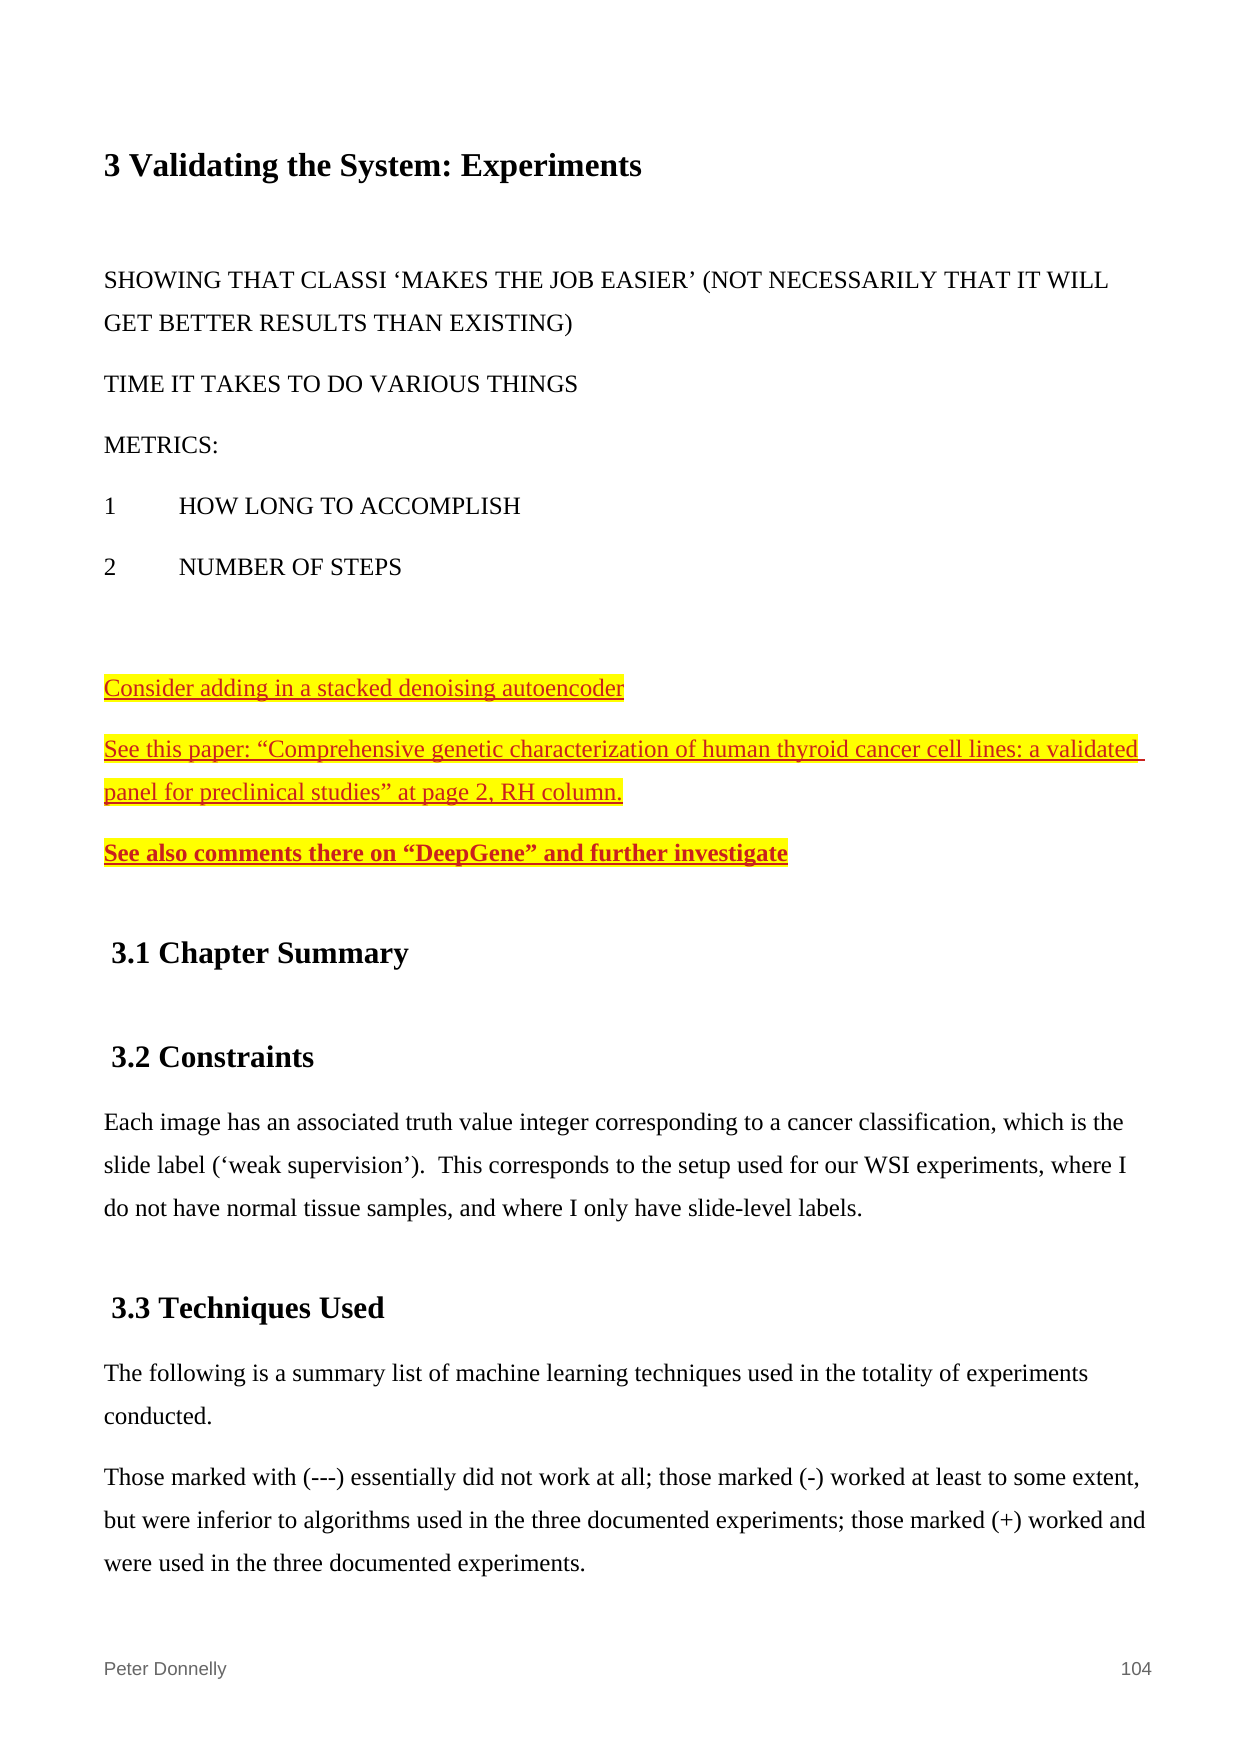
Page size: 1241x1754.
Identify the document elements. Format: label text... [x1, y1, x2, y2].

text TIME IT TAKES TO DO VARIOUS THINGS [103, 369, 1146, 398]
text 2 NUMBER OF STEPS [103, 552, 1146, 581]
subtitle Chapter Summary [103, 934, 1146, 970]
text Each image has an associated truth value integer corresponding to a cancer classification, which is the slide label (‘weak supervision’). This corresponds to the setup used for our WSI experiments, where I do not have normal tissue samples, and where I only have slide-level labels. [103, 1107, 1146, 1222]
text See also comments there on “DeepGene” and further investigate [103, 838, 1146, 867]
subtitle Validating the System: Experiments [103, 145, 1146, 183]
subtitle Techniques Used [103, 1289, 1146, 1325]
text SHOWING THAT CLASSI ‘MAKES THE JOB EASIER’ (NOT NECESSARILY THAT IT WILL GET BETTER RESULTS THAN EXISTING) [103, 265, 1146, 337]
text Consider adding in a stacked denoising autoencoder [103, 673, 1146, 702]
text The following is a summary list of machine learning techniques used in the totality of experiments conducted. [103, 1358, 1146, 1429]
text Those marked with (---) essentially did not work at all; those marked (-) worked at least to some extent, but were inferior to algorithms used in the three documented experiments; those marked (+) worked and were used in the three documented experiments. [103, 1462, 1146, 1577]
text 1 HOW LONG TO ACCOMPLISH [103, 491, 1146, 520]
subtitle Constraints [103, 1038, 1146, 1074]
text METRICS: [103, 430, 1146, 459]
text See this paper: “Comprehensive genetic characterization of human thyroid cancer cell lines: a validated panel for preclinical studies” at page 2, RH column. [103, 734, 1146, 806]
